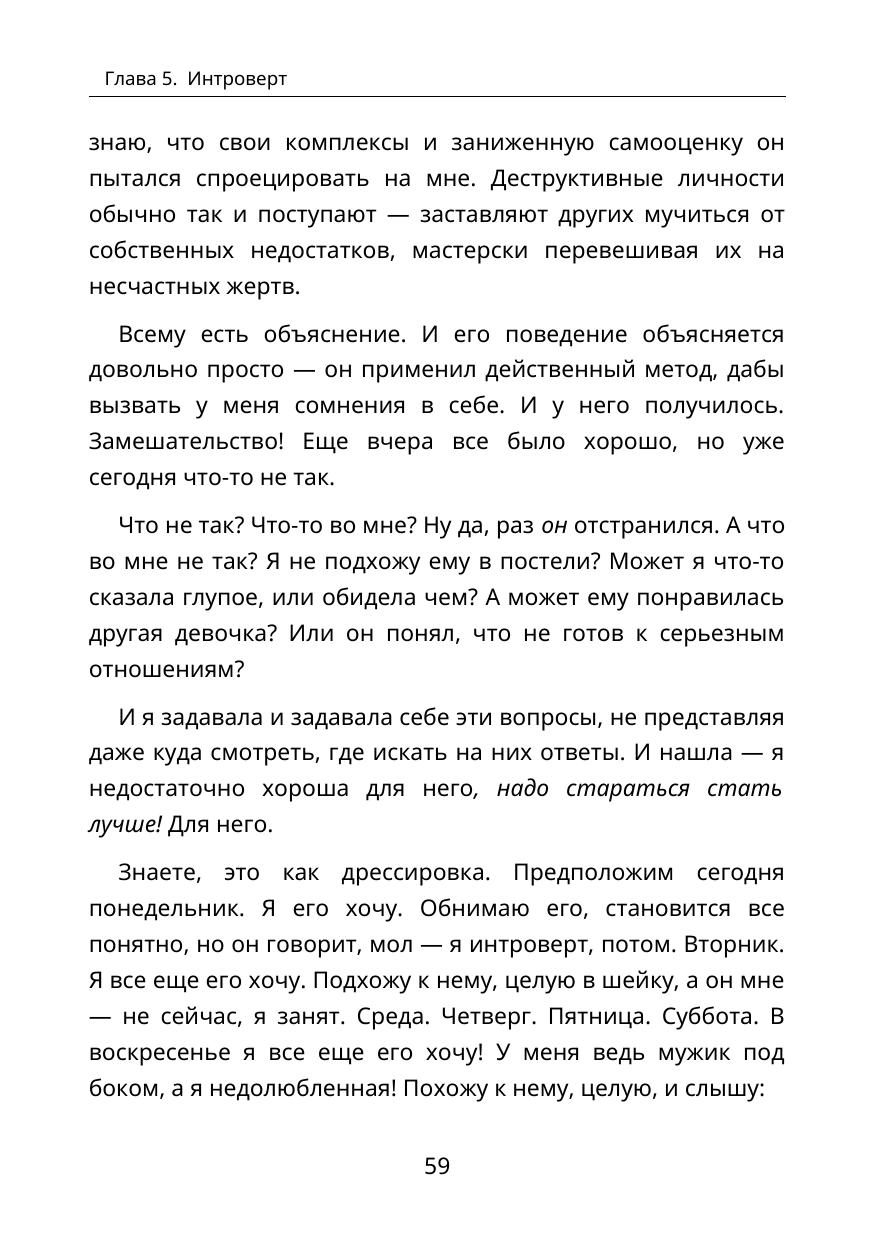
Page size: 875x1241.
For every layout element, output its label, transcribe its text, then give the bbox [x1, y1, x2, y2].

text знаю, что свои комплексы и заниженную самооценку он пытался спроецировать на мне. Деструктивные личности обычно так и поступают — заставляют других мучиться от собственных недостатков, мастерски перевешивая их на несчастных жертв. [88, 126, 786, 301]
text Всему есть объяснение. И его поведение объясняется довольно просто — он применил действенный метод, дабы вызвать у меня сомнения в себе. И у него получилось. Замешательство! Еще вчера все было хорошо, но уже сегодня что-то не так. [88, 317, 786, 492]
text Что не так? Что-то во мне? Ну да, раз он отстранился. А что во мне не так? Я не подхожу ему в постели? Может я что-то сказала глупое, или обидела чем? А может ему понравилась другая девочка? Или он понял, что не готов к серьезным отношениям? [88, 509, 786, 684]
text Знаете, это как дрессировка. Предположим сегодня понедельник. Я его хочу. Обнимаю его, становится все понятно, но он говорит, мол — я интроверт, потом. Вторник. Я все еще его хочу. Подхожу к нему, целую в шейку, а он мне — не сейчас, я занят. Среда. Четверг. Пятница. Суббота. В воскресенье я все еще его хочу! У меня ведь мужик под боком, а я недолюбленная! Похожу к нему, целую, и слышу: [88, 856, 786, 1103]
text И я задавала и задавала себе эти вопросы, не представляя даже куда смотреть, где искать на них ответы. И нашла — я недостаточно хороша для него, надо стараться стать лучше! Для него. [88, 700, 786, 839]
